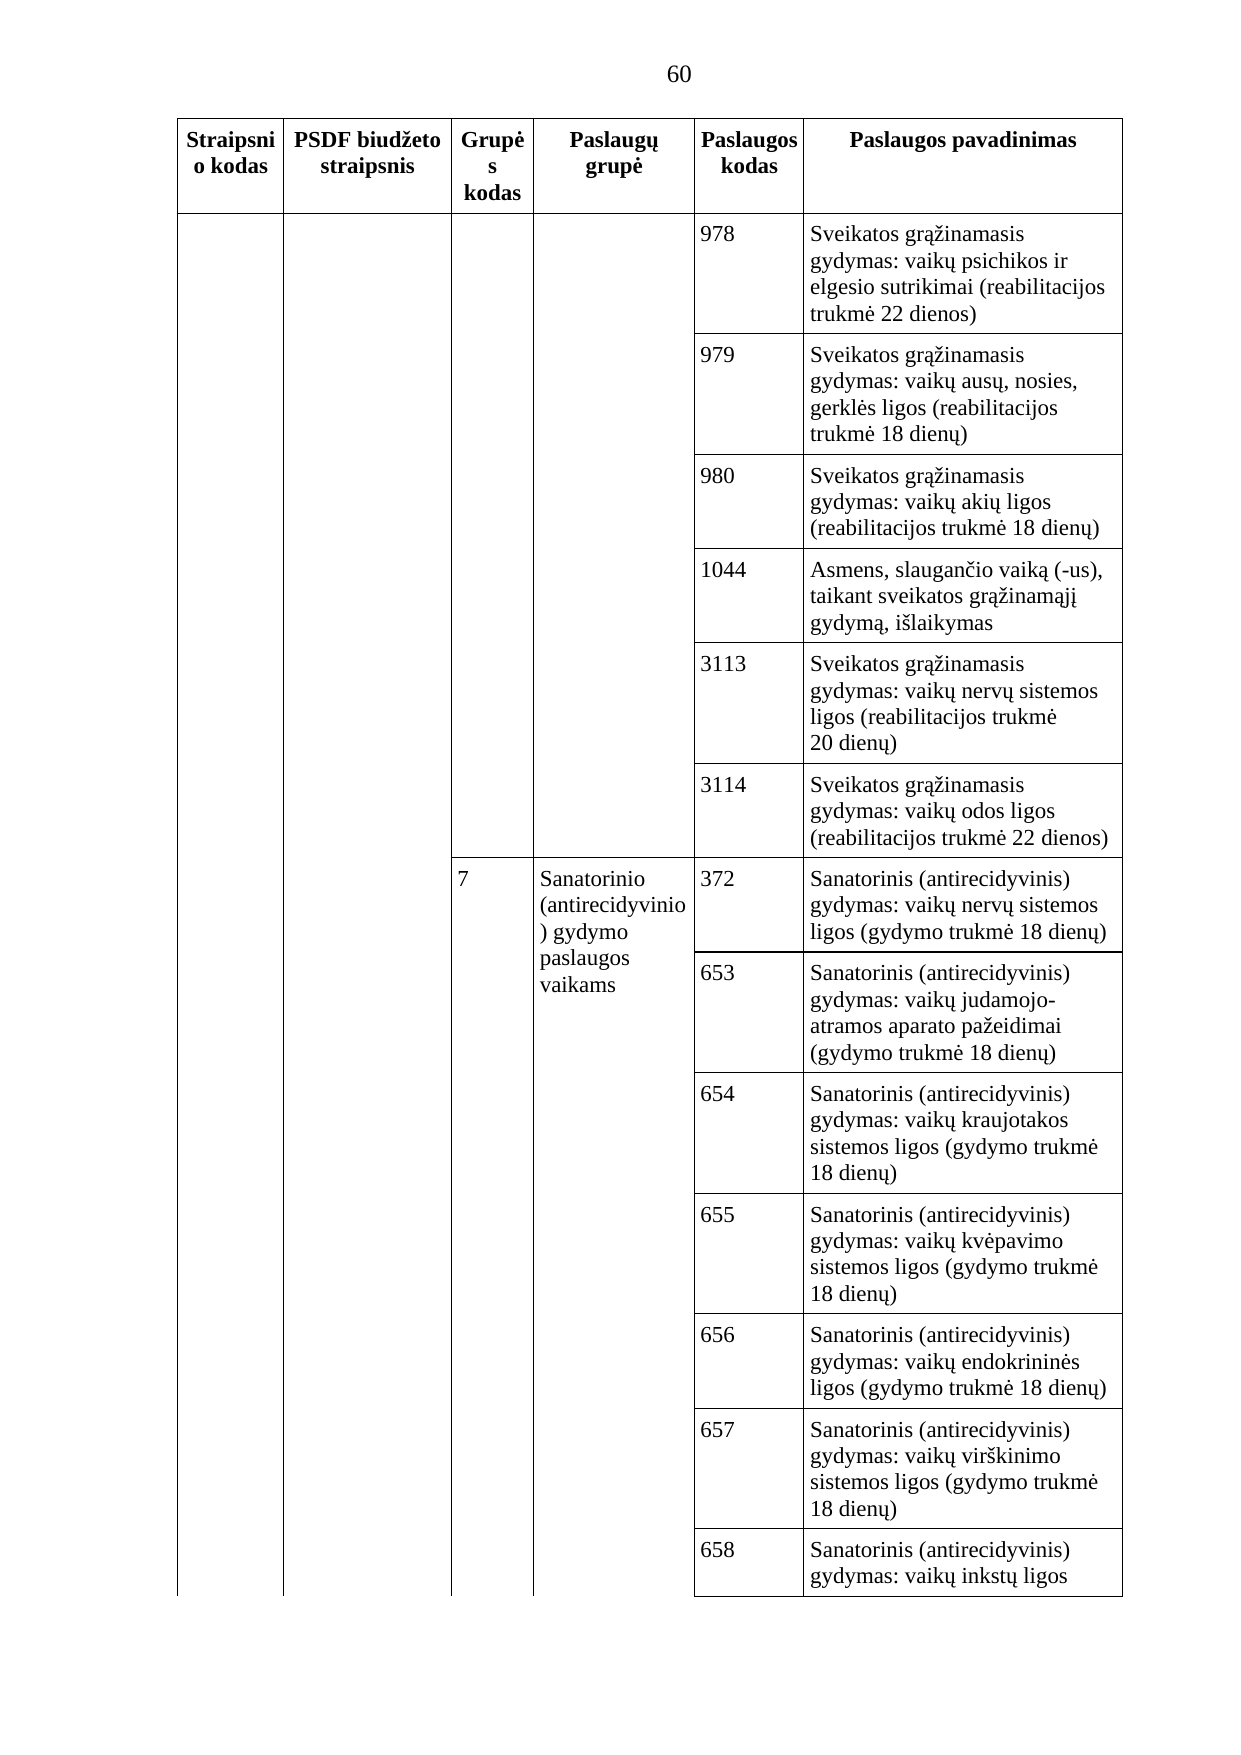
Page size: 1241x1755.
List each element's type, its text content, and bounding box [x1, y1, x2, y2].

table_cell Sveikatos grąžinamasis gydymas: vaikų psichikos ir elgesio sutrikimai (reabilitacijos trukmė 22 dienos) [804, 214, 1122, 333]
table_cell [534, 548, 694, 857]
table_cell Sanatorinis (antirecidyvinis) gydymas: vaikų virškinimo sistemos ligos (gydymo trukmė 18 dienų) [804, 1409, 1122, 1528]
table_cell [534, 214, 694, 333]
table_cell [178, 763, 283, 857]
table_cell [534, 1193, 694, 1313]
table_cell Sveikatos grąžinamasis gydymas: vaikų akių ligos (reabilitacijos trukmė 18 dienų) [804, 455, 1122, 548]
table_header Straipsnio kodas [178, 119, 283, 212]
table_cell [534, 1408, 694, 1528]
table_cell [178, 1072, 283, 1193]
table_cell [178, 1408, 283, 1528]
table_cell [534, 1313, 694, 1407]
table_cell [452, 454, 533, 548]
table_cell Sveikatos grąžinamasis gydymas: vaikų ausų, nosies, gerklės ligos (reabilitacijos trukmė 18 dienų) [804, 334, 1122, 454]
table_cell [178, 454, 283, 548]
table_cell [178, 1313, 283, 1407]
table_cell [284, 763, 451, 857]
table_header Grupės kodas [452, 119, 533, 212]
table_cell Sanatorinis (antirecidyvinis) gydymas: vaikų judamojo-atramos aparato pažeidimai (gydymo trukmė 18 dienų) [804, 953, 1122, 1072]
table_cell 656 [695, 1314, 803, 1407]
table_cell [534, 333, 694, 454]
table_cell 658 [695, 1529, 803, 1596]
table_cell 372 [695, 858, 803, 951]
table_cell [284, 857, 451, 951]
table_cell Sanatorinio (antirecidyvinio) gydymo paslaugos vaikams [534, 858, 694, 1072]
table_cell [284, 1193, 451, 1313]
table_header Paslaugos pavadinimas [804, 119, 1122, 212]
table_cell 1044 [695, 549, 803, 642]
table_cell [452, 214, 533, 333]
table_cell 980 [695, 455, 803, 548]
table_cell [452, 951, 533, 1072]
table_cell [284, 951, 451, 1072]
table_cell 3113 [695, 643, 803, 763]
table_header PSDF biudžeto straipsnis [284, 119, 451, 212]
table_cell [284, 333, 451, 454]
table_cell 653 [695, 953, 803, 1072]
table_cell Sanatorinis (antirecidyvinis) gydymas: vaikų endokrininės ligos (gydymo trukmė 18 dienų) [804, 1314, 1122, 1407]
table_cell [452, 1528, 533, 1596]
table_cell [284, 214, 451, 333]
table_cell Sanatorinis (antirecidyvinis) gydymas: vaikų kraujotakos sistemos ligos (gydymo trukmė 18 dienų) [804, 1073, 1122, 1193]
table_cell [452, 548, 533, 857]
table_cell Sanatorinis (antirecidyvinis) gydymas: vaikų inkstų ligos [804, 1529, 1122, 1596]
table_cell Sanatorinis (antirecidyvinis) gydymas: vaikų kvėpavimo sistemos ligos (gydymo trukmė 18 dienų) [804, 1194, 1122, 1313]
table_cell [284, 642, 451, 763]
table_cell 7 [452, 858, 533, 951]
table_cell [178, 548, 283, 642]
table_cell [178, 642, 283, 763]
table_header Paslaugos kodas [695, 119, 803, 212]
table_cell [284, 548, 451, 642]
table_cell [452, 1193, 533, 1313]
table_cell [284, 454, 451, 548]
table_cell [284, 1408, 451, 1528]
table_cell Sveikatos grąžinamasis gydymas: vaikų odos ligos (reabilitacijos trukmė 22 dienos) [804, 764, 1122, 857]
table_cell [284, 1072, 451, 1193]
table_cell 978 [695, 214, 803, 333]
table_cell 979 [695, 334, 803, 454]
table_cell 657 [695, 1409, 803, 1528]
table_cell [178, 857, 283, 951]
table_cell [452, 333, 533, 454]
table_cell [452, 1313, 533, 1407]
table_cell [534, 454, 694, 548]
table_cell [178, 1528, 283, 1596]
table_cell Sveikatos grąžinamasis gydymas: vaikų nervų sistemos ligos (reabilitacijos trukmė 20 dienų) [804, 643, 1122, 763]
table_cell [452, 1072, 533, 1193]
table_cell [452, 1408, 533, 1528]
table_cell [178, 214, 283, 333]
table_cell [178, 1193, 283, 1313]
table_cell 654 [695, 1073, 803, 1193]
table_cell Asmens, slaugančio vaiką (-us), taikant sveikatos grąžinamąjį gydymą, išlaikymas [804, 549, 1122, 642]
table_cell [284, 1528, 451, 1596]
table_header Paslaugų grupė [534, 119, 694, 212]
table_cell Sanatorinis (antirecidyvinis) gydymas: vaikų nervų sistemos ligos (gydymo trukmė 18 dienų) [804, 858, 1122, 951]
table_cell [534, 1528, 694, 1596]
table_cell [178, 333, 283, 454]
table_cell [534, 1072, 694, 1193]
table_cell [284, 1313, 451, 1407]
table_cell 655 [695, 1194, 803, 1313]
table_cell 3114 [695, 764, 803, 857]
table_cell [178, 951, 283, 1072]
